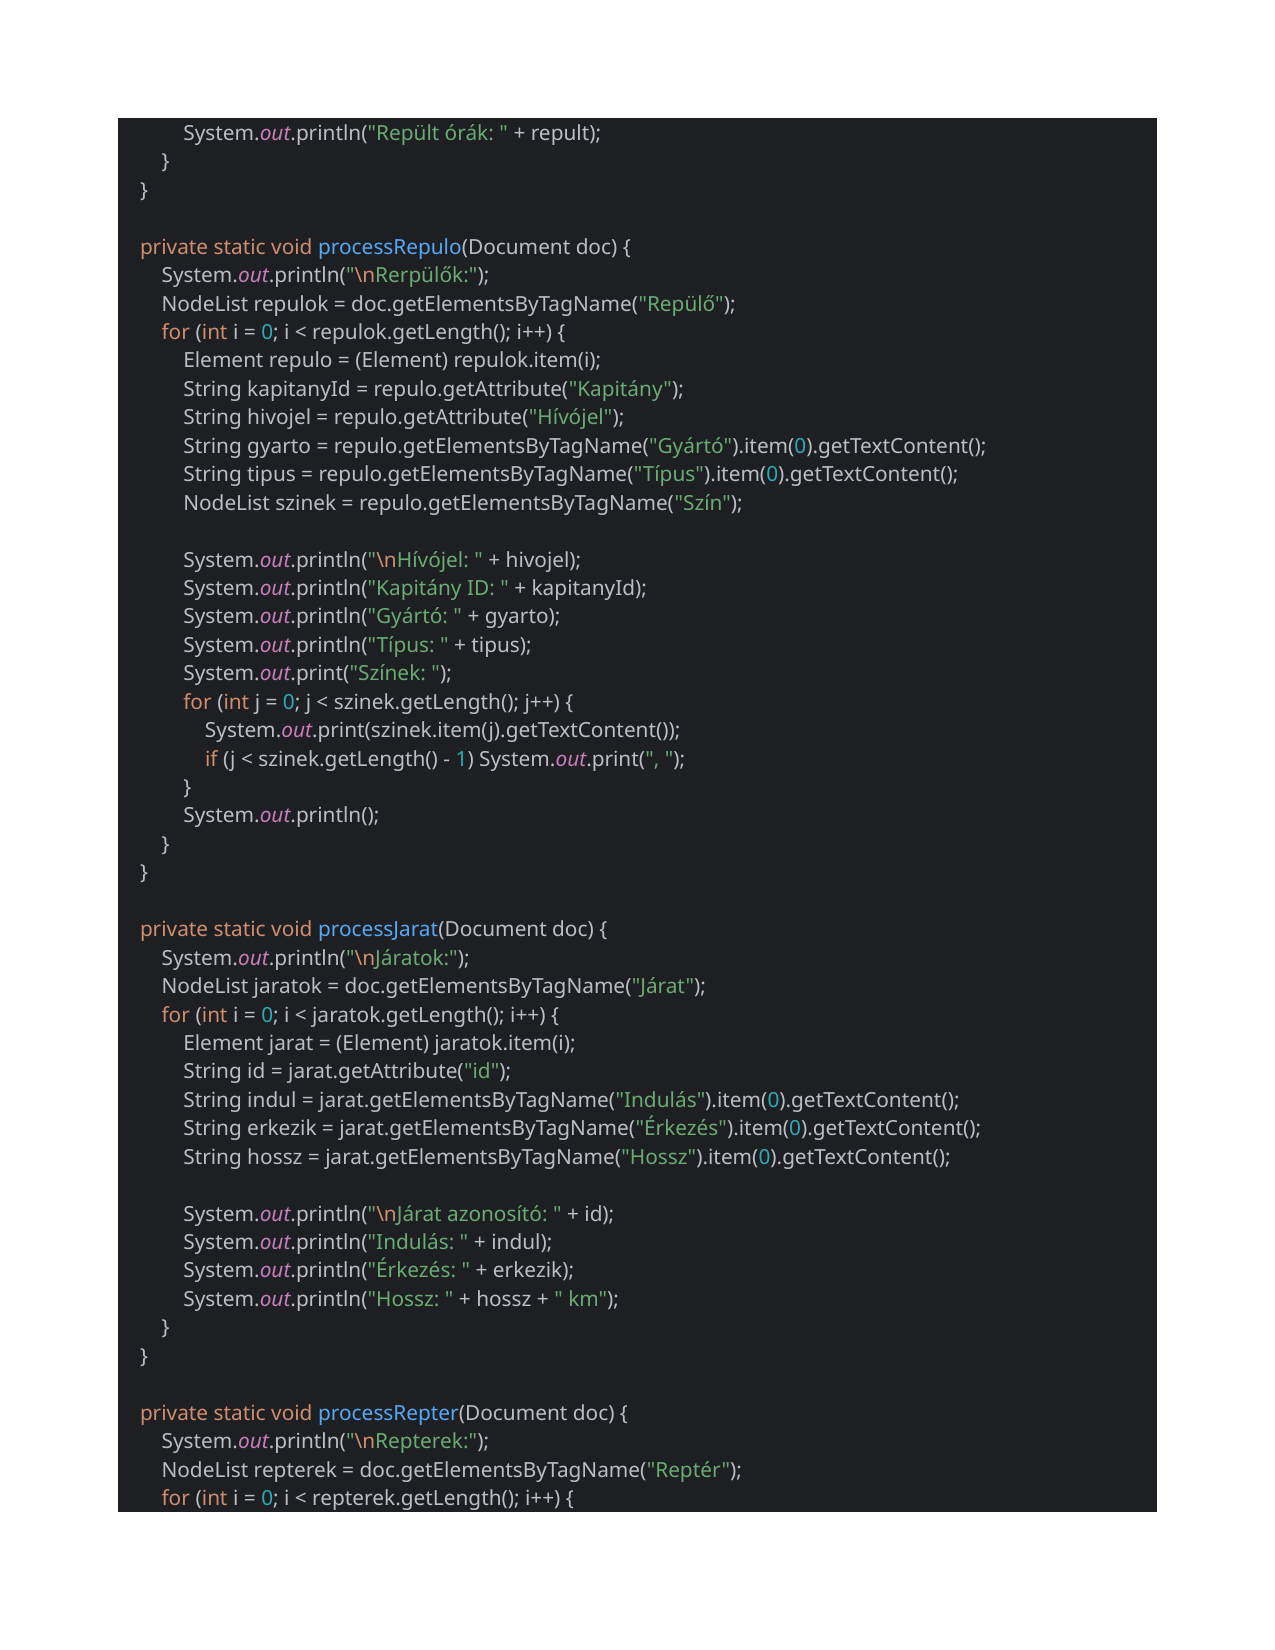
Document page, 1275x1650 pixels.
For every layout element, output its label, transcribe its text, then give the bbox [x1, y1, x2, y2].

text System.out.println("Repült órák: " + repult); } } private static void processRepulo(Document doc) { System.out.println("\nRerpülők:"); NodeList repulok = doc.getElementsByTagName("Repülő"); for (int i = 0; i < repulok.getLength(); i++) { Element repulo = (Element) repulok.item(i); String kapitanyId = repulo.getAttribute("Kapitány"); String hivojel = repulo.getAttribute("Hívójel"); String gyarto = repulo.getElementsByTagName("Gyártó").item(0).getTextContent(); String tipus = repulo.getElementsByTagName("Típus").item(0).getTextContent(); NodeList szinek = repulo.getElementsByTagName("Szín"); System.out.println("\nHívójel: " + hivojel); System.out.println("Kapitány ID: " + kapitanyId); System.out.println("Gyártó: " + gyarto); System.out.println("Típus: " + tipus); System.out.print("Színek: "); for (int j = 0; j < szinek.getLength(); j++) { System.out.print(szinek.item(j).getTextContent()); if (j < szinek.getLength() - 1) System.out.print(", "); } System.out.println(); } } private static void processJarat(Document doc) { System.out.println("\nJáratok:"); NodeList jaratok = doc.getElementsByTagName("Járat"); for (int i = 0; i < jaratok.getLength(); i++) { Element jarat = (Element) jaratok.item(i); String id = jarat.getAttribute("id"); String indul = jarat.getElementsByTagName("Indulás").item(0).getTextContent(); String erkezik = jarat.getElementsByTagName("Érkezés").item(0).getTextContent(); String hossz = jarat.getElementsByTagName("Hossz").item(0).getTextContent(); System.out.println("\nJárat azonosító: " + id); System.out.println("Indulás: " + indul); System.out.println("Érkezés: " + erkezik); System.out.println("Hossz: " + hossz + " km"); } } private static void processRepter(Document doc) { System.out.println("\nRepterek:"); NodeList repterek = doc.getElementsByTagName("Reptér"); for (int i = 0; i < repterek.getLength(); i++) { [118, 118, 1157, 1512]
